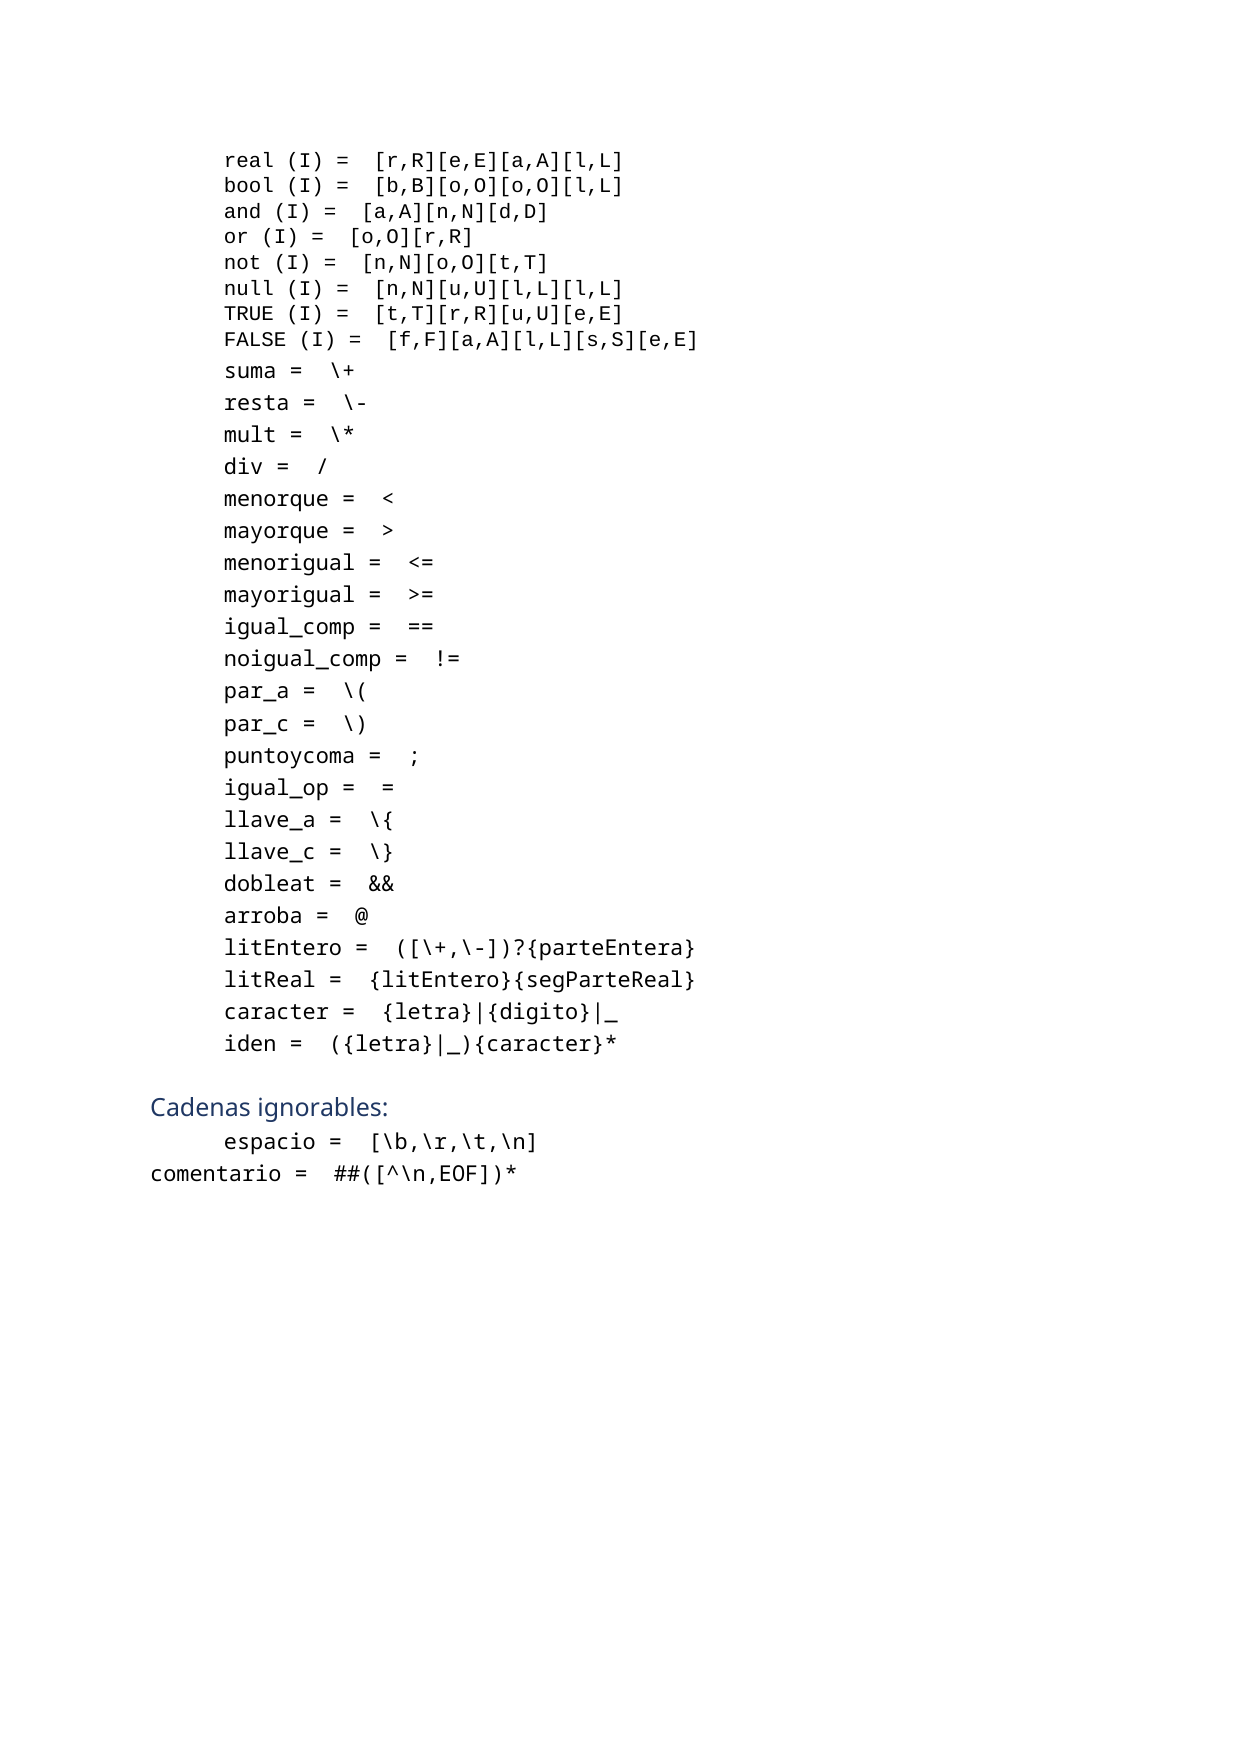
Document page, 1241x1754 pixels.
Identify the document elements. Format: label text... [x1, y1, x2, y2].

text bool (I) = [b,B][o,O][o,O][l,L] [150, 176, 1090, 199]
text and (I) = [a,A][n,N][d,D] [150, 201, 1090, 225]
text null (I) = [n,N][u,U][l,L][l,L] [150, 278, 1090, 301]
text not (I) = [n,N][o,O][t,T] [150, 252, 1090, 276]
text comentario = ##([^\n,EOF])* [150, 1158, 1090, 1188]
text FALSE (I) = [f,F][a,A][l,L][s,S][e,E] suma = \+ resta = \- mult = \* div = / menorque = < mayorque = > menorigual = <= mayorigual = >= igual_comp = == noigual_comp = != par_a = \( par_c = \) puntoycoma = ; igual_op = = llave_a = \{ llave_c = \} dobleat = && arroba = @ litEntero = ([\+,\-])?{parteEntera} litReal = {litEntero}{segParteReal} caracter = {letra}|{digito}|_ iden = ({letra}|_){caracter}* [150, 329, 1090, 1058]
text TRUE (I) = [t,T][r,R][u,U][e,E] [150, 303, 1090, 327]
text Cadenas ignorables: espacio = [\b,\r,\t,\n] [150, 1090, 1090, 1156]
text or (I) = [o,O][r,R] [150, 227, 1090, 250]
text real (I) = [r,R][e,E][a,A][l,L] [150, 150, 1090, 174]
